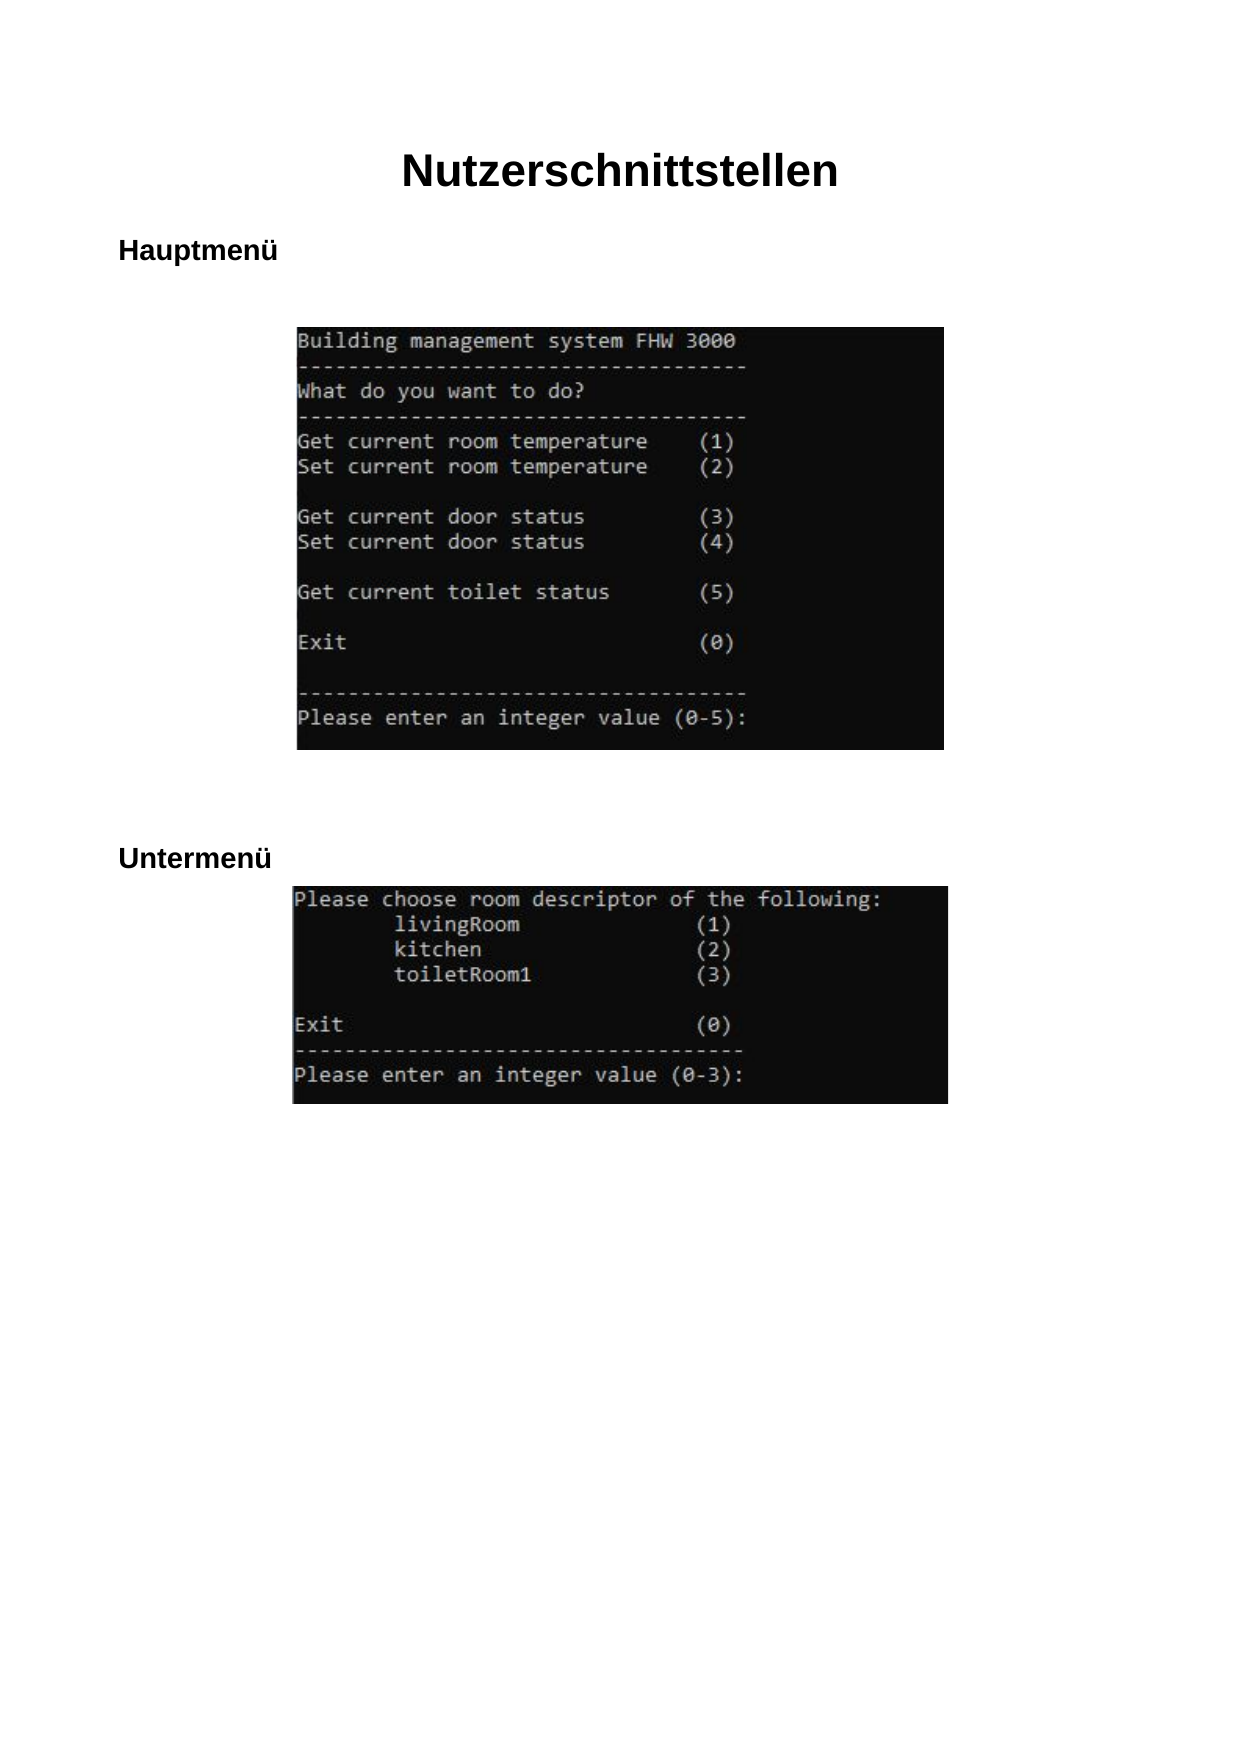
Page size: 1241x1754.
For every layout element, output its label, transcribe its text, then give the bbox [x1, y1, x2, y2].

subtitle Hauptmenü [118, 233, 1122, 267]
text Nutzerschnittstellen [118, 143, 1122, 196]
subtitle Untermenü [118, 841, 1122, 874]
